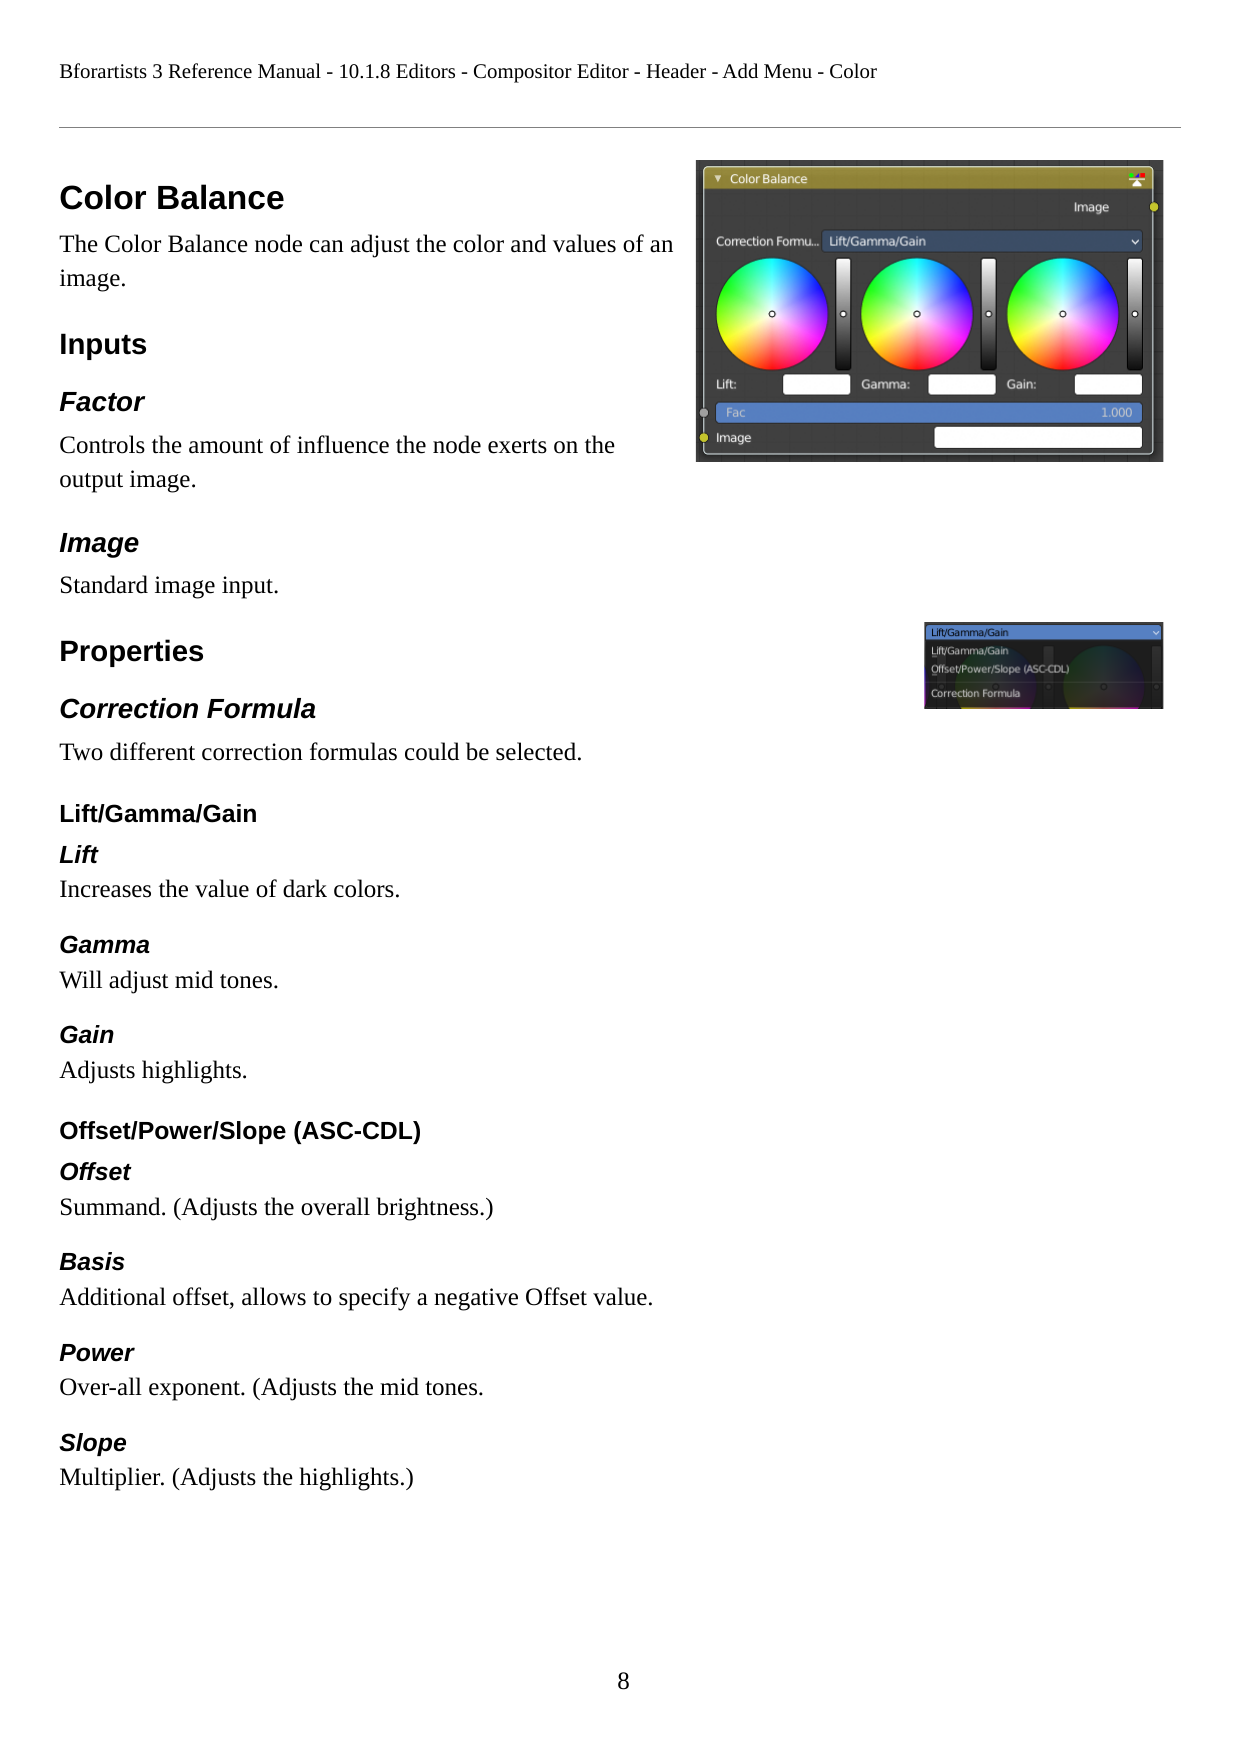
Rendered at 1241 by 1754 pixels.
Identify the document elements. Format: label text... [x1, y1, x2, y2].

text Additional offset, allows to specify a negative Offset value. [59, 1282, 1181, 1311]
subtitle Inputs [59, 327, 695, 361]
subtitle Offset [59, 1157, 1181, 1186]
text Controls the amount of influence the node exerts on the output image. [59, 430, 1181, 493]
subtitle Color Balance [59, 178, 695, 216]
picture [924, 622, 1164, 709]
subtitle Gain [59, 1020, 1181, 1048]
picture [695, 160, 1164, 462]
subtitle [1164, 634, 1181, 668]
subtitle Lift [59, 840, 1181, 868]
subtitle [1164, 386, 1181, 417]
subtitle [1164, 327, 1181, 361]
text Will adjust mid tones. [59, 965, 1181, 993]
subtitle Factor [59, 386, 695, 417]
text Standard image input. [59, 570, 1181, 599]
subtitle [1164, 178, 1181, 216]
subtitle Slope [59, 1428, 1181, 1456]
subtitle Basis [59, 1247, 1181, 1276]
subtitle Offset/Power/Slope (ASC-CDL) [59, 1116, 1181, 1145]
subtitle Lift/Gamma/Gain [59, 799, 1181, 827]
subtitle Properties [59, 634, 924, 668]
text Multiplier. (Adjusts the highlights.) [59, 1462, 1181, 1491]
text Summand. (Adjusts the overall brightness.) [59, 1192, 1181, 1221]
text Two different correction formulas could be selected. [59, 737, 1181, 766]
text The Color Balance node can adjust the color and values of an image. [59, 229, 695, 292]
text Over-all exponent. (Adjusts the mid tones. [59, 1372, 1181, 1401]
subtitle Gamma [59, 930, 1181, 958]
text Increases the value of dark colors. [59, 874, 1181, 903]
subtitle Correction Formula [59, 693, 1181, 725]
text Adjusts highlights. [59, 1055, 1181, 1083]
subtitle Image [59, 526, 1181, 558]
subtitle Power [59, 1338, 1181, 1366]
